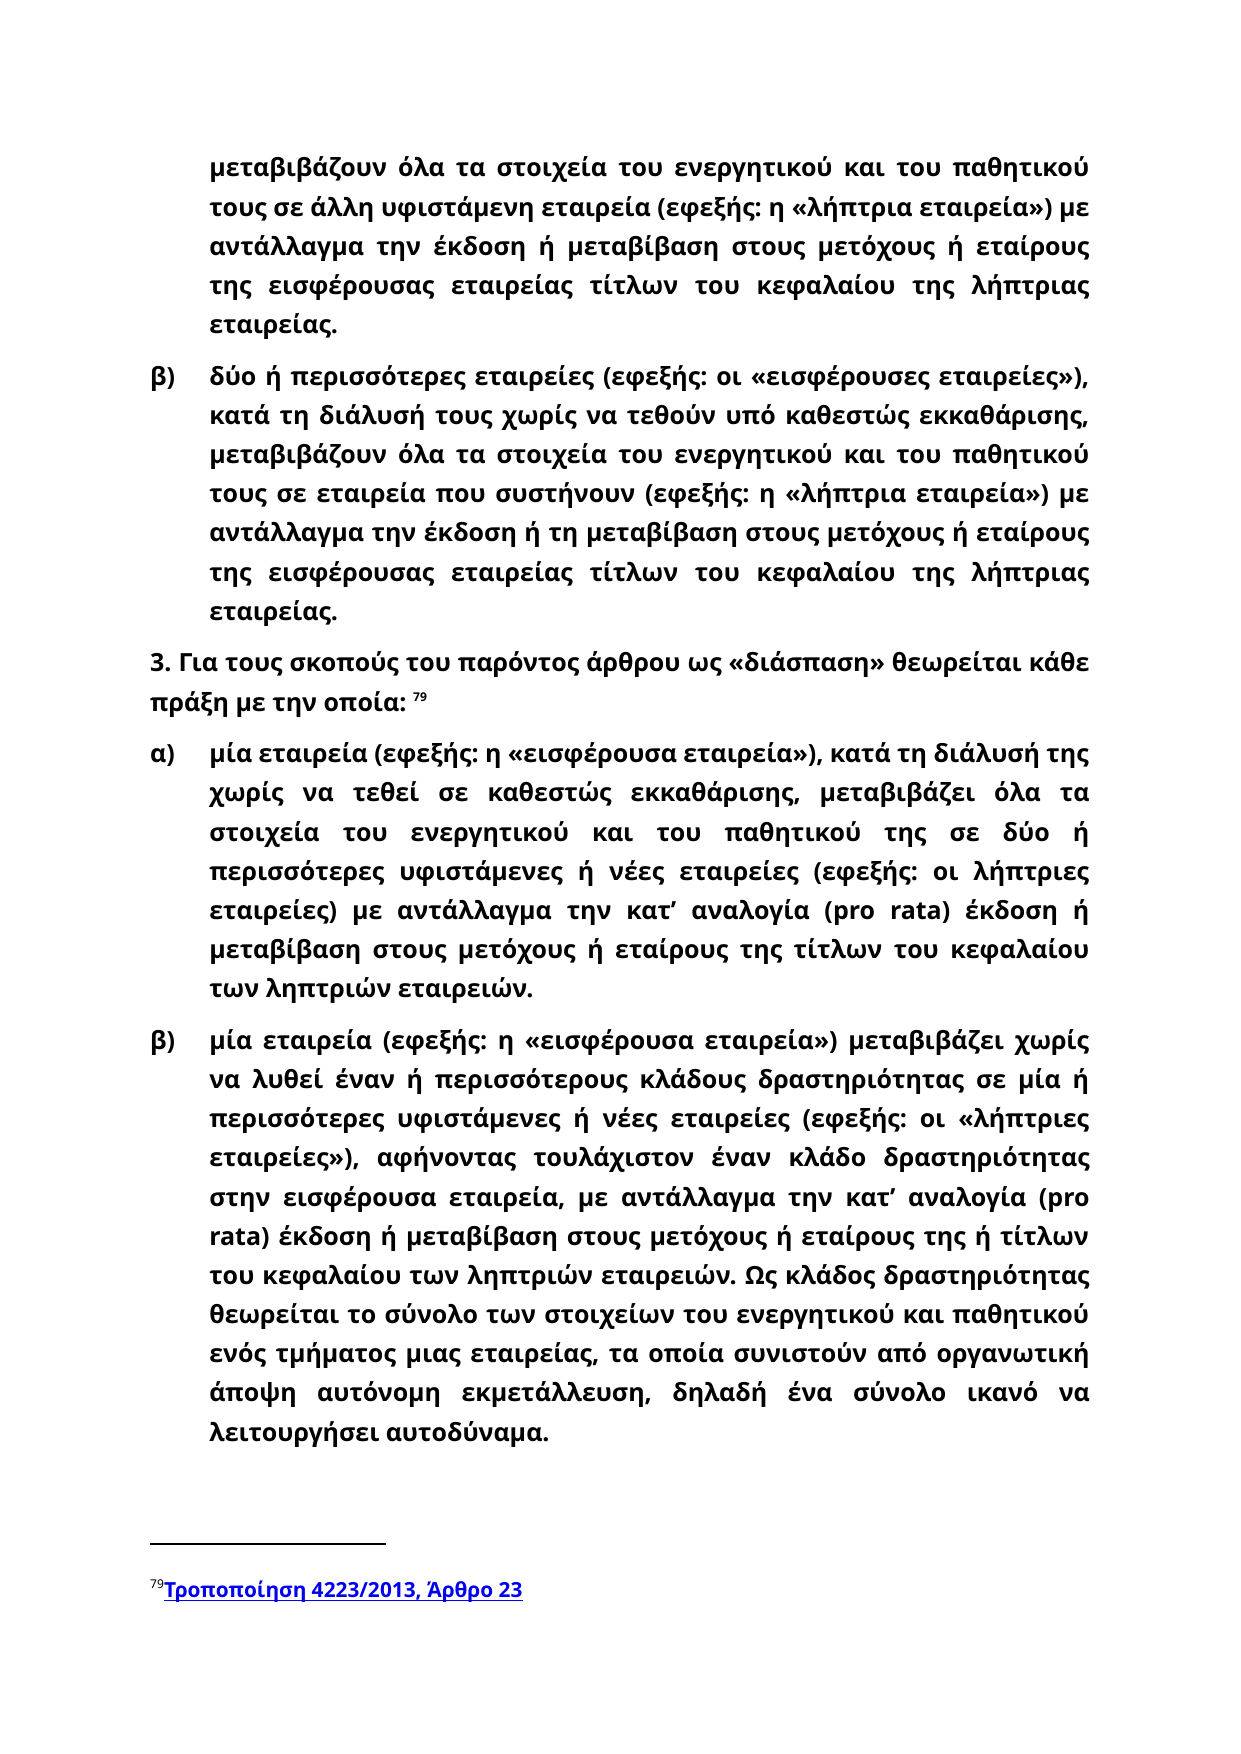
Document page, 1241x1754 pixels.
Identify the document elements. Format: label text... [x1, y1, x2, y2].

text 3. Για τους σκοπούς του παρόντος άρθρου ως «διάσπαση» θεωρείται κάθε πράξη με την οποία: [150, 645, 1090, 718]
list μεταβιβάζουν όλα τα στοιχεία του ενεργητικού και του παθητικού τους σε άλλη υφιστάμενη εταιρεία (εφεξής: η «λήπτρια εταιρεία») με αντάλλαγμα την έκδοση ή μεταβίβαση στους μετόχους ή εταίρους της εισφέρουσας εταιρείας τίτλων του κεφαλαίου της λήπτριας εταιρείας. [150, 150, 1090, 341]
list β) μία εταιρεία (εφεξής: η «εισφέρουσα εταιρεία») μεταβιβάζει χωρίς να λυθεί έναν ή περισσότερους κλάδους δραστηριότητας σε μία ή περισσότερες υφιστάμενες ή νέες εταιρείες (εφεξής: οι «λήπτριες εταιρείες»), αφήνοντας τουλάχιστον έναν κλάδο δραστηριότητας στην εισφέρουσα εταιρεία, με αντάλλαγμα την κατ’ αναλογία (pro rata) έκδοση ή μεταβίβαση στους μετόχους ή εταίρους της ή τίτλων του κεφαλαίου των ληπτριών εταιρειών. Ως κλάδος δραστηριότητας θεωρείται το σύνολο των στοιχείων του ενεργητικού και παθητικού ενός τμήματος μιας εταιρείας, τα οποία συνιστούν από οργανωτική άποψη αυτόνομη εκμετάλλευση, δηλαδή ένα σύνολο ικανό να λειτουργήσει αυτοδύναμα. [150, 1022, 1090, 1448]
list α) μία εταιρεία (εφεξής: η «εισφέρουσα εταιρεία»), κατά τη διάλυσή της χωρίς να τεθεί σε καθεστώς εκκαθάρισης, μεταβιβάζει όλα τα στοιχεία του ενεργητικού και του παθητικού της σε δύο ή περισσότερες υφιστάμενες ή νέες εταιρείες (εφεξής: οι λήπτριες εταιρείες) με αντάλλαγμα την κατ’ αναλογία (pro rata) έκδοση ή μεταβίβαση στους μετόχους ή εταίρους της τίτλων του κεφαλαίου των ληπτριών εταιρειών. [150, 736, 1090, 1005]
text Τροποποίηση 4223/2013, Άρθρο 23 [150, 1576, 1090, 1604]
list β) δύο ή περισσότερες εταιρείες (εφεξής: οι «εισφέρουσες εταιρείες»), κατά τη διάλυσή τους χωρίς να τεθούν υπό καθεστώς εκκαθάρισης, μεταβιβάζουν όλα τα στοιχεία του ενεργητικού και του παθητικού τους σε εταιρεία που συστήνουν (εφεξής: η «λήπτρια εταιρεία») με αντάλλαγμα την έκδοση ή τη μεταβίβαση στους μετόχους ή εταίρους της εισφέρουσας εταιρείας τίτλων του κεφαλαίου της λήπτριας εταιρείας. [150, 358, 1090, 627]
